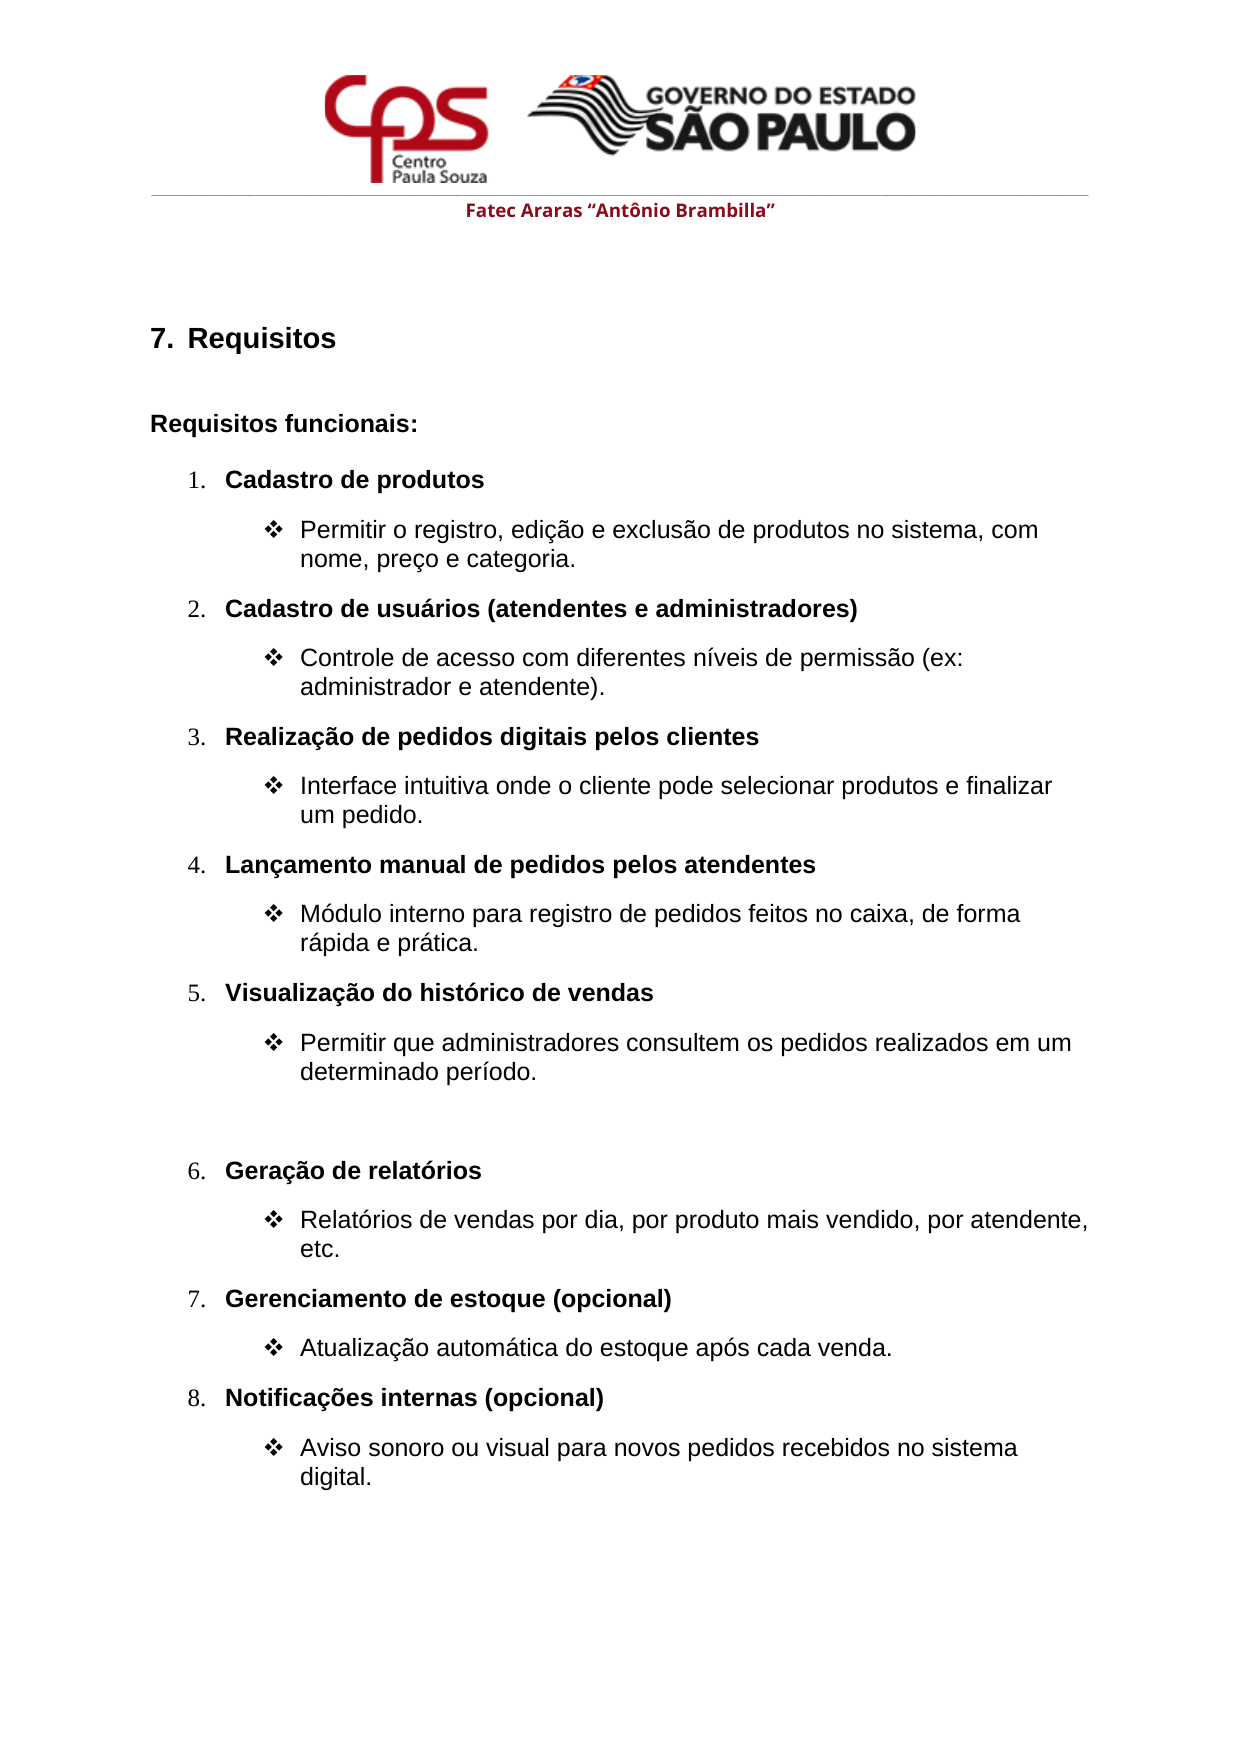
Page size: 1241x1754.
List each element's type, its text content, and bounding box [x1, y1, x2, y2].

list Aviso sonoro ou visual para novos pedidos recebidos no sistema digital. [262, 1433, 1090, 1490]
list Gerenciamento de estoque (opcional) [187, 1284, 1090, 1313]
subtitle Requisitos funcionais: [150, 409, 1090, 438]
list Lançamento manual de pedidos pelos atendentes [187, 850, 1090, 879]
list Permitir que administradores consultem os pedidos realizados em um determinado período. [262, 1028, 1090, 1085]
list Geração de relatórios [187, 1156, 1090, 1184]
list Relatórios de vendas por dia, por produto mais vendido, por atendente, etc. [262, 1205, 1090, 1263]
list Cadastro de usuários (atendentes e administradores) [187, 593, 1090, 622]
list Cadastro de produtos [187, 465, 1090, 494]
list Realização de pedidos digitais pelos clientes [187, 722, 1090, 751]
list Interface intuitiva onde o cliente pode selecionar produtos e finalizar um pedido. [262, 771, 1090, 829]
list Atualização automática do estoque após cada venda. [262, 1333, 1090, 1362]
list Controle de acesso com diferentes níveis de permissão (ex: administrador e atendente). [262, 643, 1090, 701]
list Módulo interno para registro de pedidos feitos no caixa, de forma rápida e prática. [262, 899, 1090, 957]
list Permitir o registro, edição e exclusão de produtos no sistema, com nome, preço e categoria. [262, 515, 1090, 573]
subtitle Requisitos [150, 321, 1090, 354]
list Visualização do histórico de vendas [187, 978, 1090, 1007]
list Notificações internas (opcional) [187, 1383, 1090, 1412]
